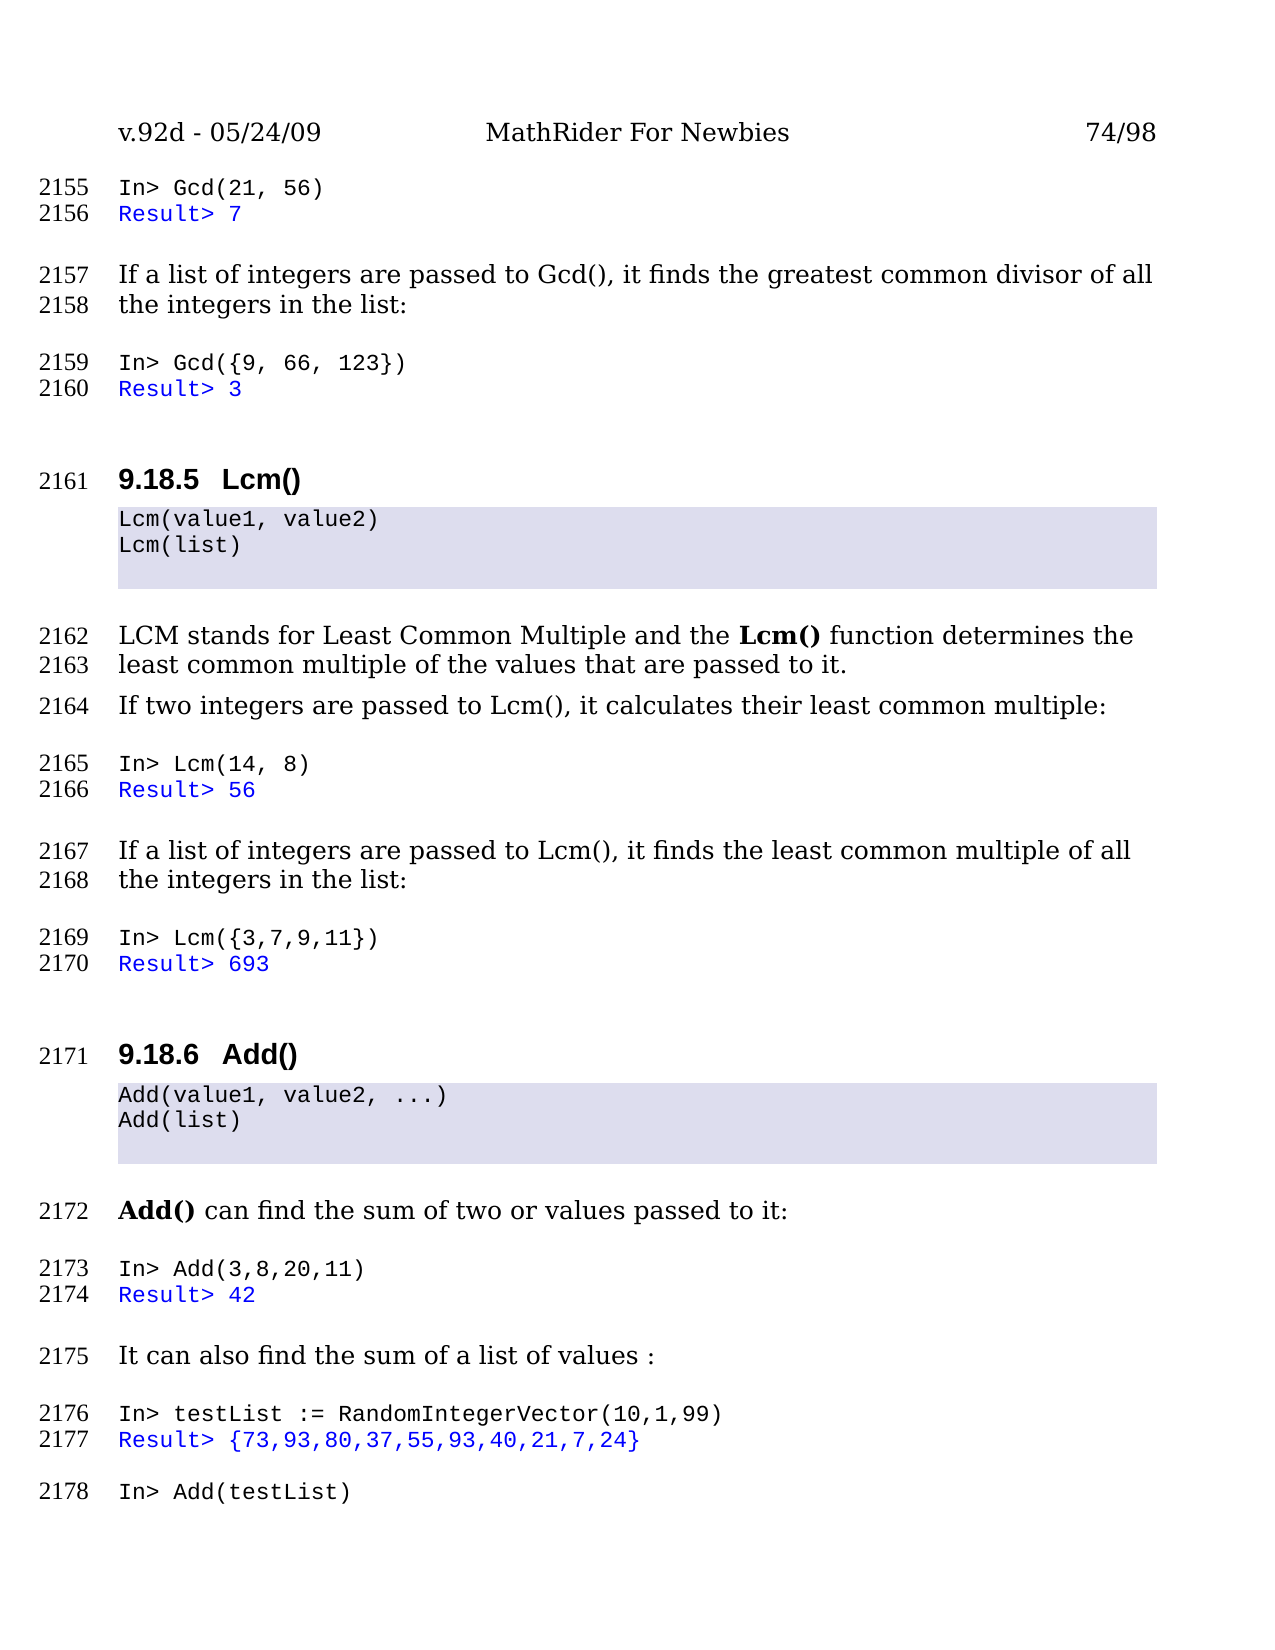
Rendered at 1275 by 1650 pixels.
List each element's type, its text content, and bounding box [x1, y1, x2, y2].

text In> Lcm(14, 8) [118, 752, 1157, 778]
text If a list of integers are passed to Gcd(), it finds the greatest common divisor of all the integers in the list: [118, 261, 1157, 319]
text In> Add(testList) [118, 1480, 1157, 1506]
subtitle Add() [118, 1037, 1157, 1071]
table_header Add(value1, value2, ...) Add(list) [118, 1083, 1157, 1164]
text Result> 42 [118, 1283, 1157, 1309]
text In> testList := RandomIntegerVector(10,1,99) [118, 1403, 1157, 1428]
text LCM stands for Least Common Multiple and the Lcm() function determines the least common multiple of the values that are passed to it. [118, 621, 1157, 679]
text Result> 7 [118, 203, 1157, 229]
text It can also find the sum of a list of values : [118, 1341, 1157, 1371]
text In> Gcd(21, 56) [118, 177, 1157, 203]
text If two integers are passed to Lcm(), it calculates their least common multiple: [118, 691, 1157, 720]
text Result> 3 [118, 377, 1157, 403]
text In> Lcm({3,7,9,11}) [118, 927, 1157, 952]
text Result> 693 [118, 952, 1157, 978]
text In> Gcd({9, 66, 123}) [118, 351, 1157, 377]
text Result> 56 [118, 778, 1157, 804]
text Add() can find the sum of two or values passed to it: [118, 1196, 1157, 1226]
table_header Lcm(value1, value2) Lcm(list) [118, 507, 1157, 589]
subtitle Lcm() [118, 462, 1157, 495]
text In> Add(3,8,20,11) [118, 1258, 1157, 1283]
text If a list of integers are passed to Lcm(), it finds the least common multiple of all the integers in the list: [118, 836, 1157, 894]
text Result> {73,93,80,37,55,93,40,21,7,24} [118, 1428, 1157, 1454]
